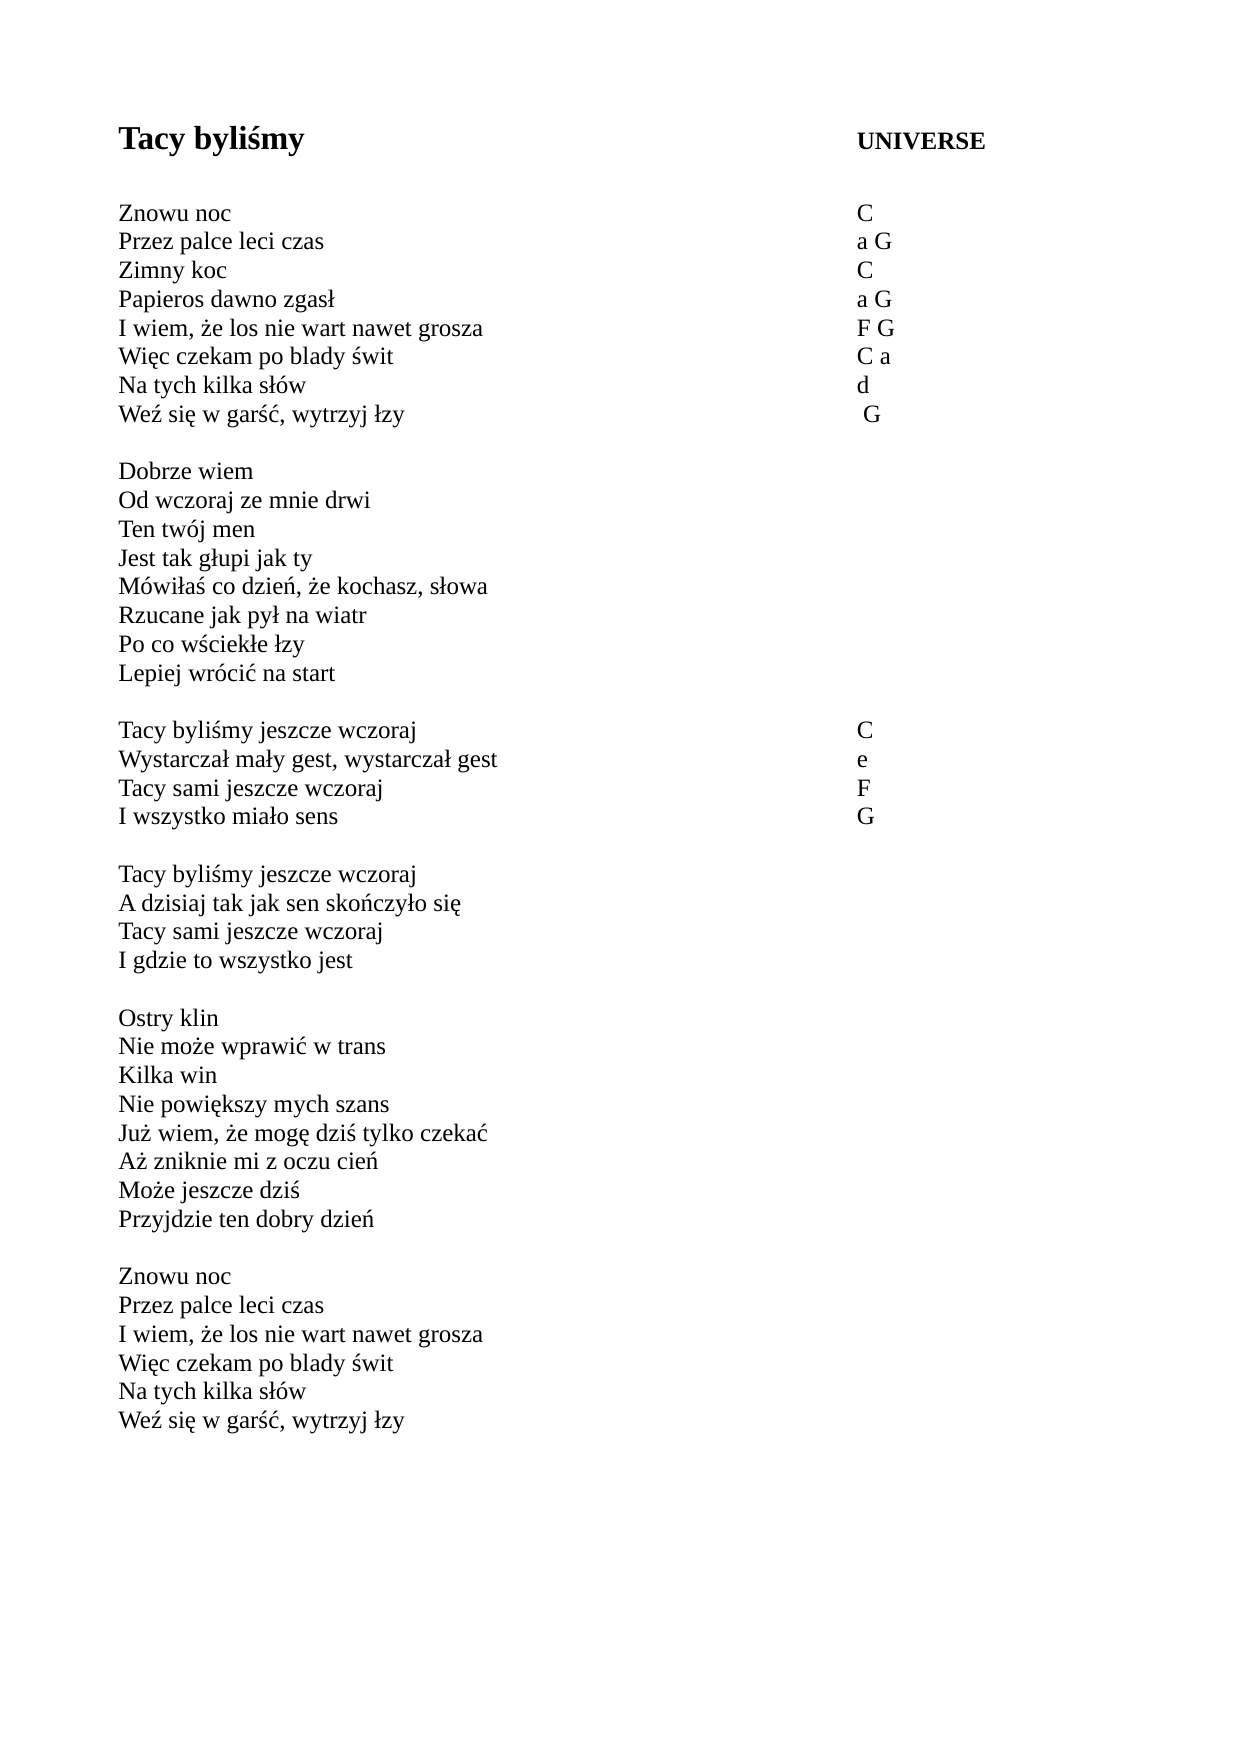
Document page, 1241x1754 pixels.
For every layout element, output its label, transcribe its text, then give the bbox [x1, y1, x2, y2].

text I gdzie to wszystko jest [118, 945, 1122, 974]
text Jest tak głupi jak ty [118, 543, 1122, 571]
text Tacy byliśmy jeszcze wczoraj [118, 859, 1122, 888]
text Mówiłaś co dzień, że kochasz, słowa [118, 571, 1122, 600]
text Lepiej wrócić na start [118, 658, 1122, 686]
text Po co wściekłe łzy [118, 629, 1122, 658]
text Ten twój men [118, 514, 1122, 543]
text Zimny koc C [118, 255, 1122, 284]
text Więc czekam po blady świt [118, 1348, 1122, 1376]
text Weź się w garść, wytrzyj łzy G [118, 399, 1122, 428]
text Nie może wprawić w trans [118, 1031, 1122, 1060]
text A dzisiaj tak jak sen skończyło się [118, 888, 1122, 916]
text Znowu noc [118, 1261, 1122, 1290]
text Znowu noc C [118, 198, 1122, 226]
text Wystarczał mały gest, wystarczał gest e [118, 744, 1122, 773]
text Już wiem, że mogę dziś tylko czekać [118, 1118, 1122, 1146]
text Nie powiększy mych szans [118, 1089, 1122, 1118]
text Tacy sami jeszcze wczoraj F [118, 773, 1122, 801]
text Kilka win [118, 1060, 1122, 1089]
text Tacy byliśmy jeszcze wczoraj C [118, 715, 1122, 744]
text Tacy sami jeszcze wczoraj [118, 916, 1122, 945]
text Na tych kilka słów [118, 1376, 1122, 1405]
text Rzucane jak pył na wiatr [118, 600, 1122, 629]
text Może jeszcze dziś [118, 1175, 1122, 1204]
text Na tych kilka słów d [118, 370, 1122, 399]
subtitle Tacy byliśmy UNIVERSE [118, 118, 1122, 156]
text Ostry klin [118, 1003, 1122, 1031]
text Przez palce leci czas a G [118, 226, 1122, 255]
text Więc czekam po blady świt C a [118, 341, 1122, 370]
text Przez palce leci czas [118, 1290, 1122, 1319]
text I wszystko miało sens G [118, 801, 1122, 830]
text I wiem, że los nie wart nawet grosza F G [118, 313, 1122, 341]
text Weź się w garść, wytrzyj łzy [118, 1405, 1122, 1434]
text I wiem, że los nie wart nawet grosza [118, 1319, 1122, 1348]
text Przyjdzie ten dobry dzień [118, 1204, 1122, 1233]
text Od wczoraj ze mnie drwi [118, 485, 1122, 514]
text Aż zniknie mi z oczu cień [118, 1146, 1122, 1175]
text Papieros dawno zgasł a G [118, 284, 1122, 313]
text Dobrze wiem [118, 456, 1122, 485]
